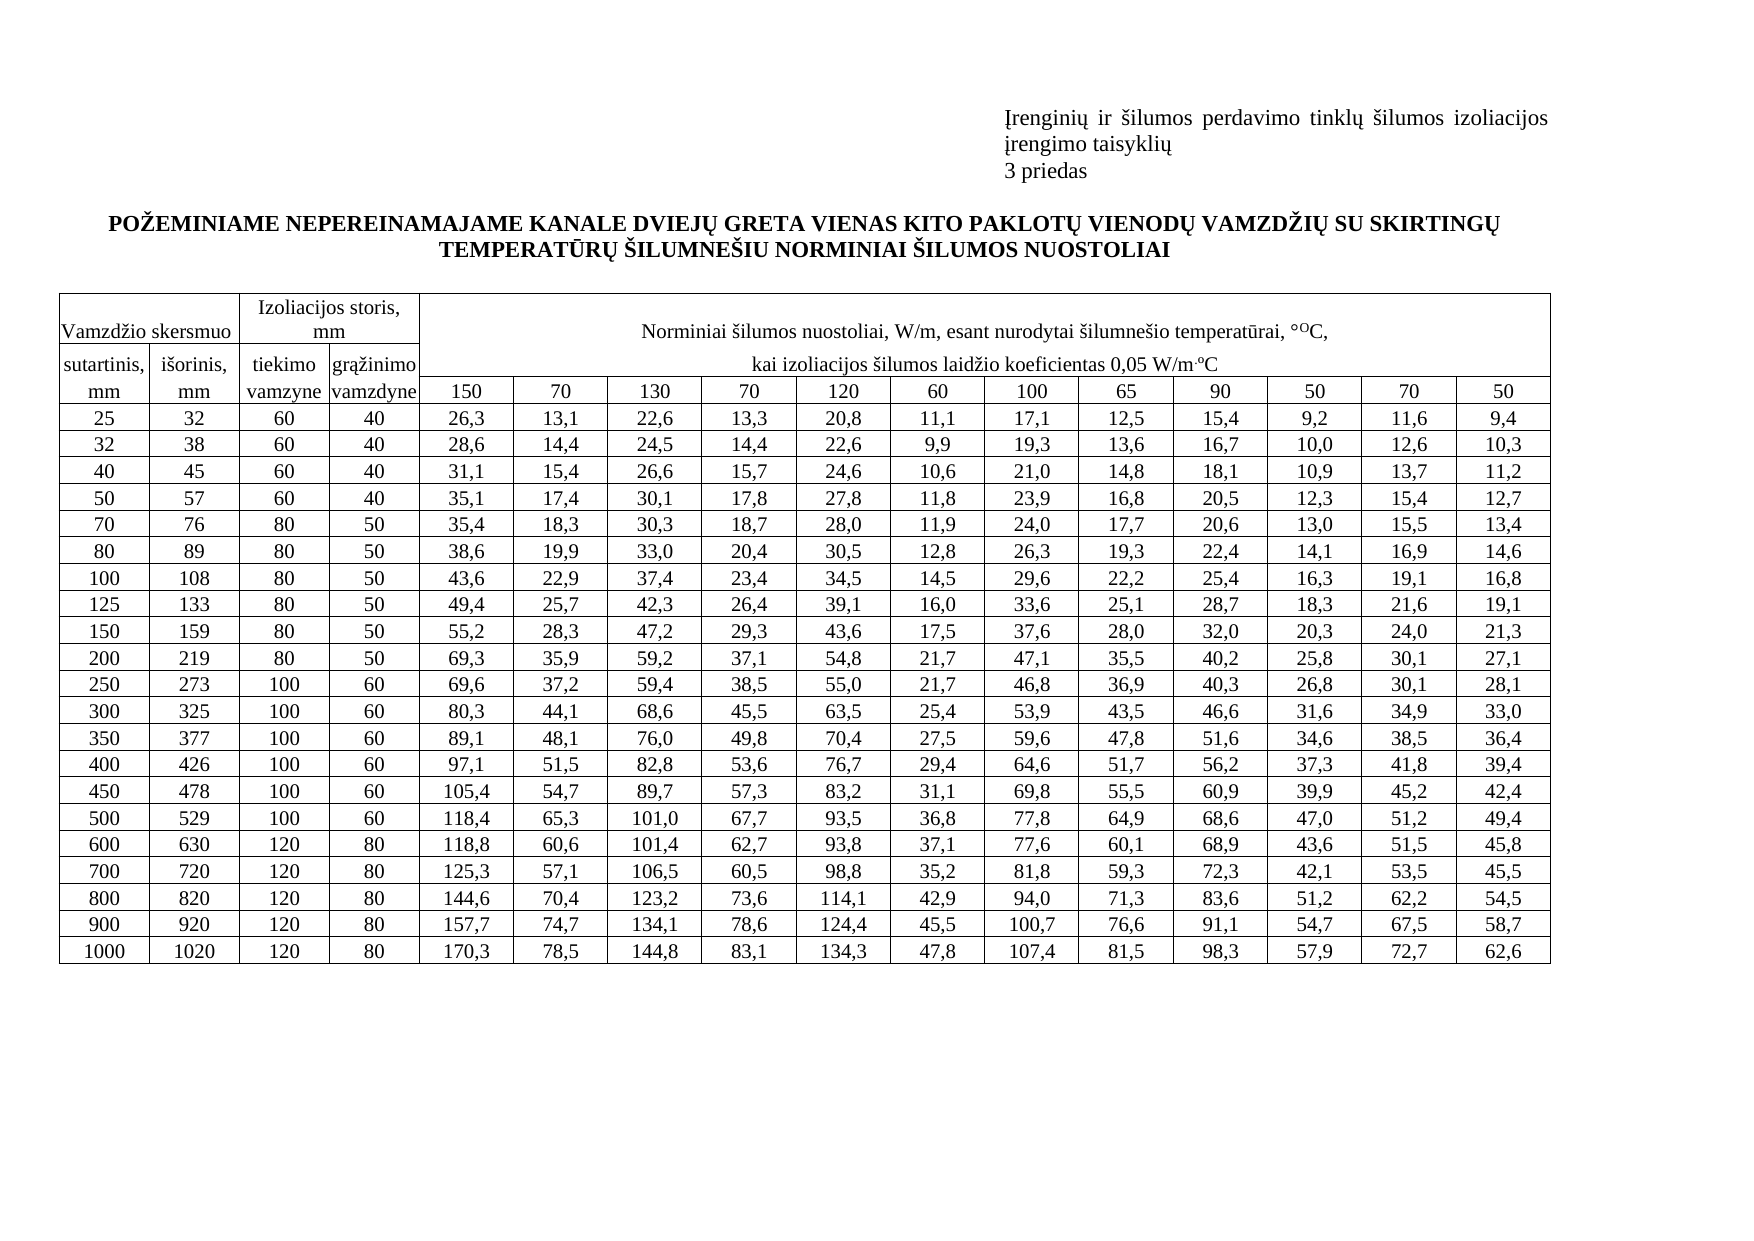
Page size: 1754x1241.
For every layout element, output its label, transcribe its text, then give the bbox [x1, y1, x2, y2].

table_cell 72,7 [1362, 937, 1456, 963]
table_cell 17,7 [1079, 511, 1173, 536]
table_cell išorinis, [150, 344, 239, 376]
table_cell 35,9 [514, 644, 607, 669]
table_cell 37,4 [608, 564, 701, 589]
table_cell 54,7 [1268, 911, 1361, 936]
table_cell 450 [60, 777, 149, 803]
table_cell 47,8 [891, 937, 984, 963]
table_cell 100 [240, 697, 329, 723]
table_cell 19,3 [1079, 537, 1173, 563]
table_cell 106,5 [608, 857, 701, 883]
table_cell 35,4 [420, 511, 513, 536]
table_cell 68,6 [608, 697, 701, 723]
table_cell 1020 [150, 937, 239, 963]
table_cell 80 [240, 564, 329, 589]
table_cell 125 [60, 591, 149, 616]
table_cell 13,1 [514, 404, 607, 429]
table_cell 53,9 [985, 697, 1078, 723]
table_cell 31,6 [1268, 697, 1361, 723]
table_cell 60 [240, 431, 329, 456]
table_cell 81,5 [1079, 937, 1173, 963]
table_cell 108 [150, 564, 239, 589]
table_cell 81,8 [985, 857, 1078, 883]
table_cell 80 [240, 644, 329, 669]
table_cell 26,4 [702, 591, 796, 616]
table_cell 10,6 [891, 457, 984, 483]
table_cell 44,1 [514, 697, 607, 723]
table_cell 28,3 [514, 617, 607, 643]
table_cell 37,3 [1268, 751, 1361, 776]
table_cell 80 [240, 591, 329, 616]
table_cell 22,2 [1079, 564, 1173, 589]
table_cell 60 [330, 804, 419, 829]
table_cell 40 [330, 484, 419, 509]
table_cell 24,0 [985, 511, 1078, 536]
table_cell 62,7 [702, 831, 796, 856]
table_cell 32 [60, 431, 149, 456]
table_cell 30,3 [608, 511, 701, 536]
table_cell 33,0 [1457, 697, 1550, 723]
table_cell 700 [60, 857, 149, 883]
table_cell 39,4 [1457, 751, 1550, 776]
table_cell 101,4 [608, 831, 701, 856]
table_cell 33,0 [608, 537, 701, 563]
table_cell 35,2 [891, 857, 984, 883]
table_cell 37,2 [514, 671, 607, 696]
table_cell 60,5 [702, 857, 796, 883]
table_cell 11,1 [891, 404, 984, 429]
table_cell 26,3 [985, 537, 1078, 563]
table_cell 118,4 [420, 804, 513, 829]
table_cell 30,1 [1362, 671, 1456, 696]
table_cell 14,4 [514, 431, 607, 456]
table_cell 21,7 [891, 671, 984, 696]
table_cell 55,2 [420, 617, 513, 643]
table_cell 26,3 [420, 404, 513, 429]
table_cell 80 [240, 511, 329, 536]
table_cell 13,7 [1362, 457, 1456, 483]
table_cell 100 [240, 751, 329, 776]
table_cell 12,6 [1362, 431, 1456, 456]
table_cell 41,8 [1362, 751, 1456, 776]
table_cell 100 [240, 804, 329, 829]
table_cell 19,9 [514, 537, 607, 563]
table_cell 13,6 [1079, 431, 1173, 456]
table_cell 60 [891, 377, 984, 403]
table_cell 325 [150, 697, 239, 723]
table_cell 630 [150, 831, 239, 856]
table_cell 150 [60, 617, 149, 643]
table_cell 1000 [60, 937, 149, 963]
table_cell 43,6 [797, 617, 890, 643]
table_cell 25,7 [514, 591, 607, 616]
table_cell 83,1 [702, 937, 796, 963]
table_cell 57 [150, 484, 239, 509]
table_cell 76 [150, 511, 239, 536]
table_cell 120 [240, 884, 329, 909]
table_cell 20,6 [1174, 511, 1267, 536]
table_cell 50 [330, 564, 419, 589]
table_cell 80 [240, 537, 329, 563]
table_cell 100 [985, 377, 1078, 403]
table_cell 47,8 [1079, 724, 1173, 749]
table_cell 20,8 [797, 404, 890, 429]
table_cell 60 [240, 404, 329, 429]
table_cell 36,8 [891, 804, 984, 829]
table_cell 16,9 [1362, 537, 1456, 563]
table_cell 24,0 [1362, 617, 1456, 643]
table_cell 46,8 [985, 671, 1078, 696]
table_cell 26,8 [1268, 671, 1361, 696]
table_cell 100 [240, 671, 329, 696]
table_cell 100 [240, 777, 329, 803]
table_header Įrenginių ir šilumos perdavimo tinklų šilumos izoliacijos įrengimo taisyklių 3 priedas POŽEMINIAME NEPEREINAMAJAME KANALE DVIEJŲ GRETA VIENAS KITO PAKLOTŲ VIENODŲ VAMZDŽIŲ SU SKIRTINGŲ TEMPERATŪRŲ ŠILUMNEŠIU NORMINIAI ŠILUMOS NUOSTOLIAI [59, 103, 1550, 262]
table_cell 45,5 [702, 697, 796, 723]
table_cell 20,4 [702, 537, 796, 563]
table_cell 25,8 [1268, 644, 1361, 669]
table_cell 47,0 [1268, 804, 1361, 829]
table_cell 13,0 [1268, 511, 1361, 536]
table_cell 60 [330, 671, 419, 696]
table_cell 45,5 [891, 911, 984, 936]
table_cell 80 [330, 884, 419, 909]
table_cell 76,7 [797, 751, 890, 776]
table_cell 70 [514, 377, 607, 403]
table_cell 22,6 [797, 431, 890, 456]
table_cell 98,3 [1174, 937, 1267, 963]
table_cell 25,4 [891, 697, 984, 723]
table_cell 80 [330, 831, 419, 856]
table_cell 34,9 [1362, 697, 1456, 723]
table_cell grąžinimo [330, 344, 419, 376]
table_cell 28,0 [1079, 617, 1173, 643]
table_cell 55,5 [1079, 777, 1173, 803]
table_cell 36,4 [1457, 724, 1550, 749]
table_cell 51,7 [1079, 751, 1173, 776]
table_cell 38 [150, 431, 239, 456]
table_cell 77,8 [985, 804, 1078, 829]
table_cell 45,5 [1457, 857, 1550, 883]
table_cell 68,6 [1174, 804, 1267, 829]
table_cell 42,1 [1268, 857, 1361, 883]
table_cell 144,8 [608, 937, 701, 963]
table_cell 60 [240, 457, 329, 483]
table_cell 60 [330, 724, 419, 749]
table_cell 45,8 [1457, 831, 1550, 856]
table_cell 43,6 [420, 564, 513, 589]
table_cell 100,7 [985, 911, 1078, 936]
table_cell 59,2 [608, 644, 701, 669]
table_cell 60,6 [514, 831, 607, 856]
table_cell 50 [1268, 377, 1361, 403]
table_cell 9,2 [1268, 404, 1361, 429]
table_cell 100 [60, 564, 149, 589]
table_cell Izoliacijos storis, mm [240, 294, 419, 343]
table_cell 23,9 [985, 484, 1078, 509]
table_cell 29,3 [702, 617, 796, 643]
table_cell 28,7 [1174, 591, 1267, 616]
table_cell 80 [330, 911, 419, 936]
table_cell 19,1 [1457, 591, 1550, 616]
table_cell 57,1 [514, 857, 607, 883]
table_cell 42,9 [891, 884, 984, 909]
table_cell 63,5 [797, 697, 890, 723]
table_cell 29,6 [985, 564, 1078, 589]
table_cell 40 [330, 404, 419, 429]
table_cell 39,9 [1268, 777, 1361, 803]
table_cell 15,4 [514, 457, 607, 483]
table_cell 12,5 [1079, 404, 1173, 429]
table_cell 21,6 [1362, 591, 1456, 616]
table_cell 200 [60, 644, 149, 669]
table_cell 39,1 [797, 591, 890, 616]
table_cell [59, 262, 1550, 293]
table_cell 900 [60, 911, 149, 936]
table_cell 62,6 [1457, 937, 1550, 963]
table_cell 25 [60, 404, 149, 429]
table_cell 21,7 [891, 644, 984, 669]
table_cell 59,3 [1079, 857, 1173, 883]
table_cell 24,6 [797, 457, 890, 483]
table_cell 36,9 [1079, 671, 1173, 696]
table_cell 46,6 [1174, 697, 1267, 723]
table_cell 34,6 [1268, 724, 1361, 749]
table_cell 250 [60, 671, 149, 696]
table_cell 83,2 [797, 777, 890, 803]
table_cell 350 [60, 724, 149, 749]
table_cell 30,1 [1362, 644, 1456, 669]
table_cell 89,7 [608, 777, 701, 803]
table_cell 107,4 [985, 937, 1078, 963]
table_cell 80 [60, 537, 149, 563]
table_cell 70 [702, 377, 796, 403]
table_cell 45 [150, 457, 239, 483]
table_cell 45,2 [1362, 777, 1456, 803]
table_cell 51,2 [1362, 804, 1456, 829]
table_cell 22,6 [608, 404, 701, 429]
table_cell 120 [240, 937, 329, 963]
table_cell 97,1 [420, 751, 513, 776]
table_cell 11,9 [891, 511, 984, 536]
table_cell 500 [60, 804, 149, 829]
table_cell 9,9 [891, 431, 984, 456]
table_cell 30,1 [608, 484, 701, 509]
table_cell 273 [150, 671, 239, 696]
table_cell 74,7 [514, 911, 607, 936]
table_cell 49,4 [420, 591, 513, 616]
table_cell 20,5 [1174, 484, 1267, 509]
table_cell 17,5 [891, 617, 984, 643]
table_cell 30,5 [797, 537, 890, 563]
table_cell 123,2 [608, 884, 701, 909]
table_cell 42,4 [1457, 777, 1550, 803]
table_cell tiekimo [240, 344, 329, 376]
table_cell 35,5 [1079, 644, 1173, 669]
table_cell 10,3 [1457, 431, 1550, 456]
table_cell 124,4 [797, 911, 890, 936]
table_cell 57,9 [1268, 937, 1361, 963]
table_cell 478 [150, 777, 239, 803]
table_cell 26,6 [608, 457, 701, 483]
table_cell 16,0 [891, 591, 984, 616]
table_cell 170,3 [420, 937, 513, 963]
table_cell 22,4 [1174, 537, 1267, 563]
table_cell 60 [240, 484, 329, 509]
table_cell 23,4 [702, 564, 796, 589]
table_cell kai izoliacijos šilumos laidžio koeficientas 0,05 W/m.ºC [420, 343, 1550, 376]
table_cell 54,7 [514, 777, 607, 803]
table_cell 18,1 [1174, 457, 1267, 483]
table_cell 114,1 [797, 884, 890, 909]
table_cell 25,4 [1174, 564, 1267, 589]
table_cell 40 [330, 431, 419, 456]
table_cell 14,6 [1457, 537, 1550, 563]
table_cell 18,3 [1268, 591, 1361, 616]
table_cell 98,8 [797, 857, 890, 883]
table_cell 157,7 [420, 911, 513, 936]
table_cell 400 [60, 751, 149, 776]
table_cell 14,1 [1268, 537, 1361, 563]
table_cell 13,4 [1457, 511, 1550, 536]
table_cell 51,6 [1174, 724, 1267, 749]
table_cell 20,3 [1268, 617, 1361, 643]
table_cell 16,3 [1268, 564, 1361, 589]
table_cell sutartinis, [60, 344, 149, 376]
table_cell 920 [150, 911, 239, 936]
table_cell 51,2 [1268, 884, 1361, 909]
table_cell 40,2 [1174, 644, 1267, 669]
table_cell 600 [60, 831, 149, 856]
table_cell 100 [240, 724, 329, 749]
table_cell 11,8 [891, 484, 984, 509]
table_cell 150 [420, 377, 513, 403]
table_cell 37,1 [891, 831, 984, 856]
table_cell 77,6 [985, 831, 1078, 856]
table_cell 133 [150, 591, 239, 616]
table_cell 28,1 [1457, 671, 1550, 696]
table_cell 32,0 [1174, 617, 1267, 643]
table_cell 38,5 [702, 671, 796, 696]
table_cell 56,2 [1174, 751, 1267, 776]
table_cell 35,1 [420, 484, 513, 509]
table_cell 11,6 [1362, 404, 1456, 429]
table_cell 29,4 [891, 751, 984, 776]
table_cell 68,9 [1174, 831, 1267, 856]
table_cell 50 [1457, 377, 1550, 403]
table_cell 24,5 [608, 431, 701, 456]
table_cell 17,4 [514, 484, 607, 509]
table_cell 59,6 [985, 724, 1078, 749]
table_cell 125,3 [420, 857, 513, 883]
table_cell 70 [60, 511, 149, 536]
table_cell 800 [60, 884, 149, 909]
table_cell 73,6 [702, 884, 796, 909]
table_cell 40 [330, 457, 419, 483]
table_cell 27,1 [1457, 644, 1550, 669]
table_cell 40,3 [1174, 671, 1267, 696]
table_cell 50 [330, 644, 419, 669]
table_cell 14,4 [702, 431, 796, 456]
table_cell 91,1 [1174, 911, 1267, 936]
table_cell 134,1 [608, 911, 701, 936]
table_cell 118,8 [420, 831, 513, 856]
table_cell 37,1 [702, 644, 796, 669]
table_cell 70,4 [797, 724, 890, 749]
table_cell 130 [608, 377, 701, 403]
table_cell 80 [330, 937, 419, 963]
table_cell 13,3 [702, 404, 796, 429]
table_cell 93,8 [797, 831, 890, 856]
table_cell 94,0 [985, 884, 1078, 909]
table_cell 67,5 [1362, 911, 1456, 936]
table_cell 19,3 [985, 431, 1078, 456]
table_cell 60,1 [1079, 831, 1173, 856]
table_cell 50 [330, 591, 419, 616]
table_cell 54,8 [797, 644, 890, 669]
table_cell 101,0 [608, 804, 701, 829]
table_cell 12,7 [1457, 484, 1550, 509]
table_cell 377 [150, 724, 239, 749]
table_cell 10,9 [1268, 457, 1361, 483]
table_cell 50 [330, 617, 419, 643]
table_cell 34,5 [797, 564, 890, 589]
table_cell 62,2 [1362, 884, 1456, 909]
table_cell 120 [240, 831, 329, 856]
table_cell 60 [330, 697, 419, 723]
table_cell 9,4 [1457, 404, 1550, 429]
table_cell 18,7 [702, 511, 796, 536]
table_cell 28,6 [420, 431, 513, 456]
table_cell 50 [330, 537, 419, 563]
table_cell 42,3 [608, 591, 701, 616]
table_cell 50 [330, 511, 419, 536]
table_cell 55,0 [797, 671, 890, 696]
table_cell 120 [797, 377, 890, 403]
table_cell 72,3 [1174, 857, 1267, 883]
table_cell 80 [330, 857, 419, 883]
table_cell 300 [60, 697, 149, 723]
table_cell 720 [150, 857, 239, 883]
table_cell 159 [150, 617, 239, 643]
table_cell 15,5 [1362, 511, 1456, 536]
table_cell 19,1 [1362, 564, 1456, 589]
table_cell 51,5 [1362, 831, 1456, 856]
table_cell 15,4 [1362, 484, 1456, 509]
table_cell 89,1 [420, 724, 513, 749]
table_cell 82,8 [608, 751, 701, 776]
table_cell 12,3 [1268, 484, 1361, 509]
table_cell 120 [240, 911, 329, 936]
table_cell 12,8 [891, 537, 984, 563]
table_cell 48,1 [514, 724, 607, 749]
table_cell 10,0 [1268, 431, 1361, 456]
table_cell 78,6 [702, 911, 796, 936]
table_cell 426 [150, 751, 239, 776]
table_cell Vamzdžio skersmuo [60, 294, 239, 343]
table_cell 58,7 [1457, 911, 1550, 936]
table_cell 27,8 [797, 484, 890, 509]
table_cell 32 [150, 404, 239, 429]
table_cell Norminiai šilumos nuostoliai, W/m, esant nurodytai šilumnešio temperatūrai, °OC, [420, 294, 1550, 343]
table_cell 78,5 [514, 937, 607, 963]
table_cell 64,6 [985, 751, 1078, 776]
table_cell 16,7 [1174, 431, 1267, 456]
table_cell 43,5 [1079, 697, 1173, 723]
table_cell 38,6 [420, 537, 513, 563]
table_cell 80 [240, 617, 329, 643]
table_cell 22,9 [514, 564, 607, 589]
table_cell 76,0 [608, 724, 701, 749]
table_cell 105,4 [420, 777, 513, 803]
table_cell 21,3 [1457, 617, 1550, 643]
table_cell 51,5 [514, 751, 607, 776]
table_cell 144,6 [420, 884, 513, 909]
table_cell 90 [1174, 377, 1267, 403]
table_cell 16,8 [1079, 484, 1173, 509]
table_cell 60 [330, 751, 419, 776]
table_cell 17,1 [985, 404, 1078, 429]
table_cell 53,6 [702, 751, 796, 776]
table_cell 64,9 [1079, 804, 1173, 829]
table_cell 53,5 [1362, 857, 1456, 883]
table_cell 17,8 [702, 484, 796, 509]
table_cell 15,7 [702, 457, 796, 483]
table_cell 820 [150, 884, 239, 909]
table_cell 27,5 [891, 724, 984, 749]
table_cell 47,2 [608, 617, 701, 643]
table_cell 25,1 [1079, 591, 1173, 616]
table_cell 70 [1362, 377, 1456, 403]
table_cell 59,4 [608, 671, 701, 696]
table_cell 65 [1079, 377, 1173, 403]
table_cell 529 [150, 804, 239, 829]
table_cell 219 [150, 644, 239, 669]
table_cell 69,8 [985, 777, 1078, 803]
table_cell 16,8 [1457, 564, 1550, 589]
table_cell 60,9 [1174, 777, 1267, 803]
table_cell 14,5 [891, 564, 984, 589]
table_cell 38,5 [1362, 724, 1456, 749]
table_cell 69,6 [420, 671, 513, 696]
table_cell 80,3 [420, 697, 513, 723]
table_cell 40 [60, 457, 149, 483]
table_cell 43,6 [1268, 831, 1361, 856]
table_cell mm [60, 376, 149, 403]
table_cell 47,1 [985, 644, 1078, 669]
table_cell 134,3 [797, 937, 890, 963]
table_cell 49,4 [1457, 804, 1550, 829]
table_cell 11,2 [1457, 457, 1550, 483]
table_cell 14,8 [1079, 457, 1173, 483]
table_cell 28,0 [797, 511, 890, 536]
table_cell 70,4 [514, 884, 607, 909]
table_cell vamzdyne [330, 376, 419, 403]
table_cell 67,7 [702, 804, 796, 829]
table_cell 21,0 [985, 457, 1078, 483]
table_cell 57,3 [702, 777, 796, 803]
table_cell 69,3 [420, 644, 513, 669]
table_cell 18,3 [514, 511, 607, 536]
table_cell 15,4 [1174, 404, 1267, 429]
table_cell 93,5 [797, 804, 890, 829]
table_cell vamzyne [240, 376, 329, 403]
table_cell 83,6 [1174, 884, 1267, 909]
table_cell 89 [150, 537, 239, 563]
table_cell 71,3 [1079, 884, 1173, 909]
table_cell 60 [330, 777, 419, 803]
table_cell 54,5 [1457, 884, 1550, 909]
table_cell 76,6 [1079, 911, 1173, 936]
table_cell 120 [240, 857, 329, 883]
table_cell mm [150, 376, 239, 403]
table_cell 65,3 [514, 804, 607, 829]
table_cell 50 [60, 484, 149, 509]
table_cell 37,6 [985, 617, 1078, 643]
table_cell 31,1 [420, 457, 513, 483]
table_cell 33,6 [985, 591, 1078, 616]
table_cell 31,1 [891, 777, 984, 803]
table_cell 49,8 [702, 724, 796, 749]
